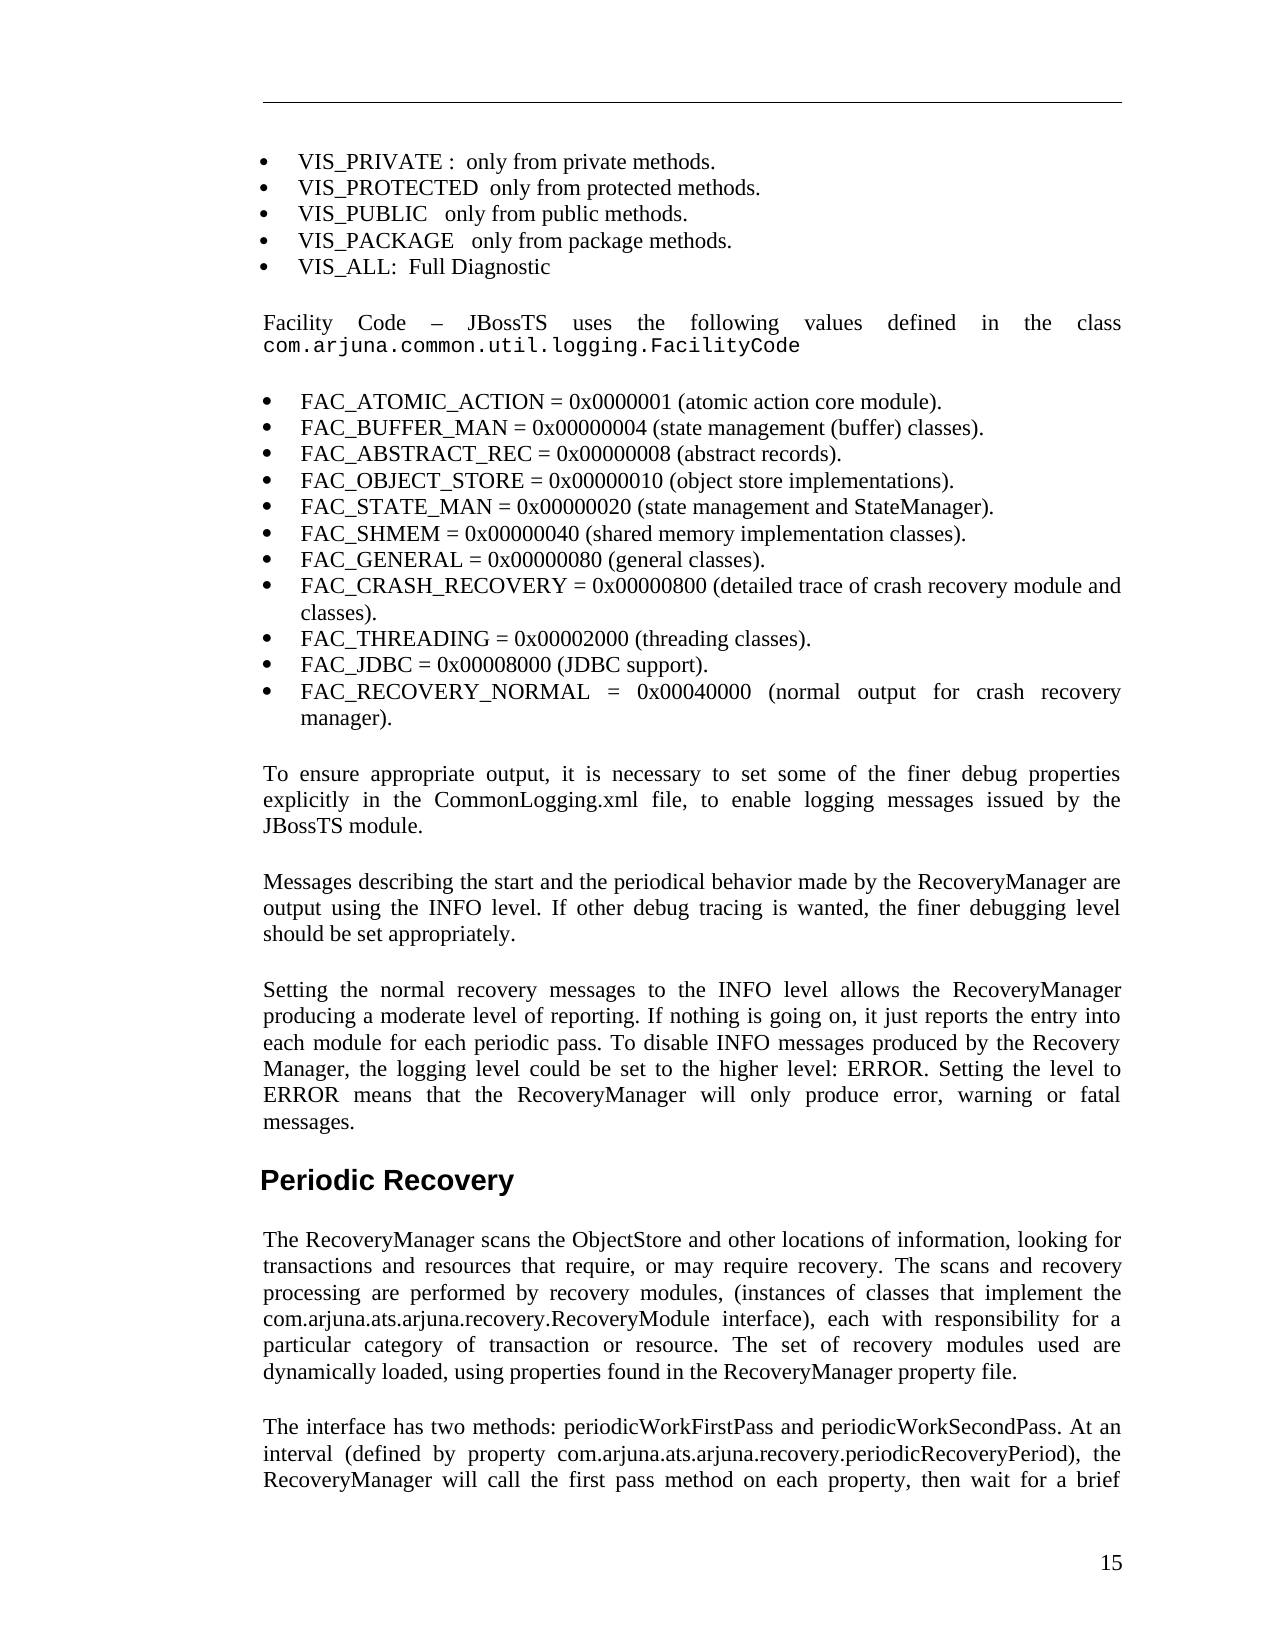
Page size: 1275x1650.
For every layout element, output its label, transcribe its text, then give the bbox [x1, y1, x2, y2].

text Setting the normal recovery messages to the INFO level allows the RecoveryManager producing a moderate level of reporting. If nothing is going on, it just reports the entry into each module for each periodic pass. To disable INFO messages produced by the Recovery Manager, the logging level could be set to the higher level: ERROR. Setting the level to ERROR means that the RecoveryManager will only produce error, warning or fatal messages. [263, 976, 1122, 1134]
list FAC_GENERAL = 0x00000080 (general classes). [263, 546, 1122, 572]
list FAC_ABSTRACT_REC = 0x00000008 (abstract records). [263, 441, 1122, 467]
list FAC_BUFFER_MAN = 0x00000004 (state management (buffer) classes). [263, 414, 1122, 441]
list FAC_JDBC = 0x00008000 (JDBC support). [263, 651, 1122, 678]
text Facility Code – JBossTS uses the following values defined in the class com.arjuna.common.util.logging.FacilityCode [263, 309, 1122, 359]
list FAC_CRASH_RECOVERY = 0x00000800 (detailed trace of crash recovery module and classes). [263, 572, 1122, 625]
list FAC_RECOVERY_NORMAL = 0x00040000 (normal output for crash recovery manager). [263, 678, 1122, 730]
list FAC_OBJECT_STORE = 0x00000010 (object store implementations). [263, 467, 1122, 493]
list VIS_ALL: Full Diagnostic [260, 253, 1122, 279]
list FAC_STATE_MAN = 0x00000020 (state management and StateManager). [263, 493, 1122, 519]
list FAC_THREADING = 0x00002000 (threading classes). [263, 625, 1122, 651]
list VIS_PROTECTED only from protected methods. [260, 174, 1122, 200]
list VIS_PACKAGE only from package methods. [260, 227, 1122, 253]
text Messages describing the start and the periodical behavior made by the RecoveryManager are output using the INFO level. If other debug tracing is wanted, the finer debugging level should be set appropriately. [263, 868, 1122, 947]
list VIS_PRIVATE : only from private methods. [260, 148, 1122, 174]
text The RecoveryManager scans the ObjectStore and other locations of information, looking for transactions and resources that require, or may require recovery. The scans and recovery processing are performed by recovery modules, (instances of classes that implement the com.arjuna.ats.arjuna.recovery.RecoveryModule interface), each with responsibility for a particular category of transaction or resource. The set of recovery modules used are dynamically loaded, using properties found in the RecoveryManager property file. [263, 1226, 1122, 1384]
list FAC_ATOMIC_ACTION = 0x0000001 (atomic action core module). [263, 388, 1122, 414]
text To ensure appropriate output, it is necessary to set some of the finer debug properties explicitly in the CommonLogging.xml file, to enable logging messages issued by the JBossTS module. [263, 759, 1122, 839]
list VIS_PUBLIC only from public methods. [260, 200, 1122, 227]
list FAC_SHMEM = 0x00000040 (shared memory implementation classes). [263, 519, 1122, 546]
text The interface has two methods: periodicWorkFirstPass and periodicWorkSecondPass. At an interval (defined by property com.arjuna.ats.arjuna.recovery.periodicRecoveryPeriod), the RecoveryManager will call the first pass method on each property, then wait for a brief [263, 1413, 1122, 1492]
subtitle Periodic Recovery [148, 1163, 1122, 1197]
